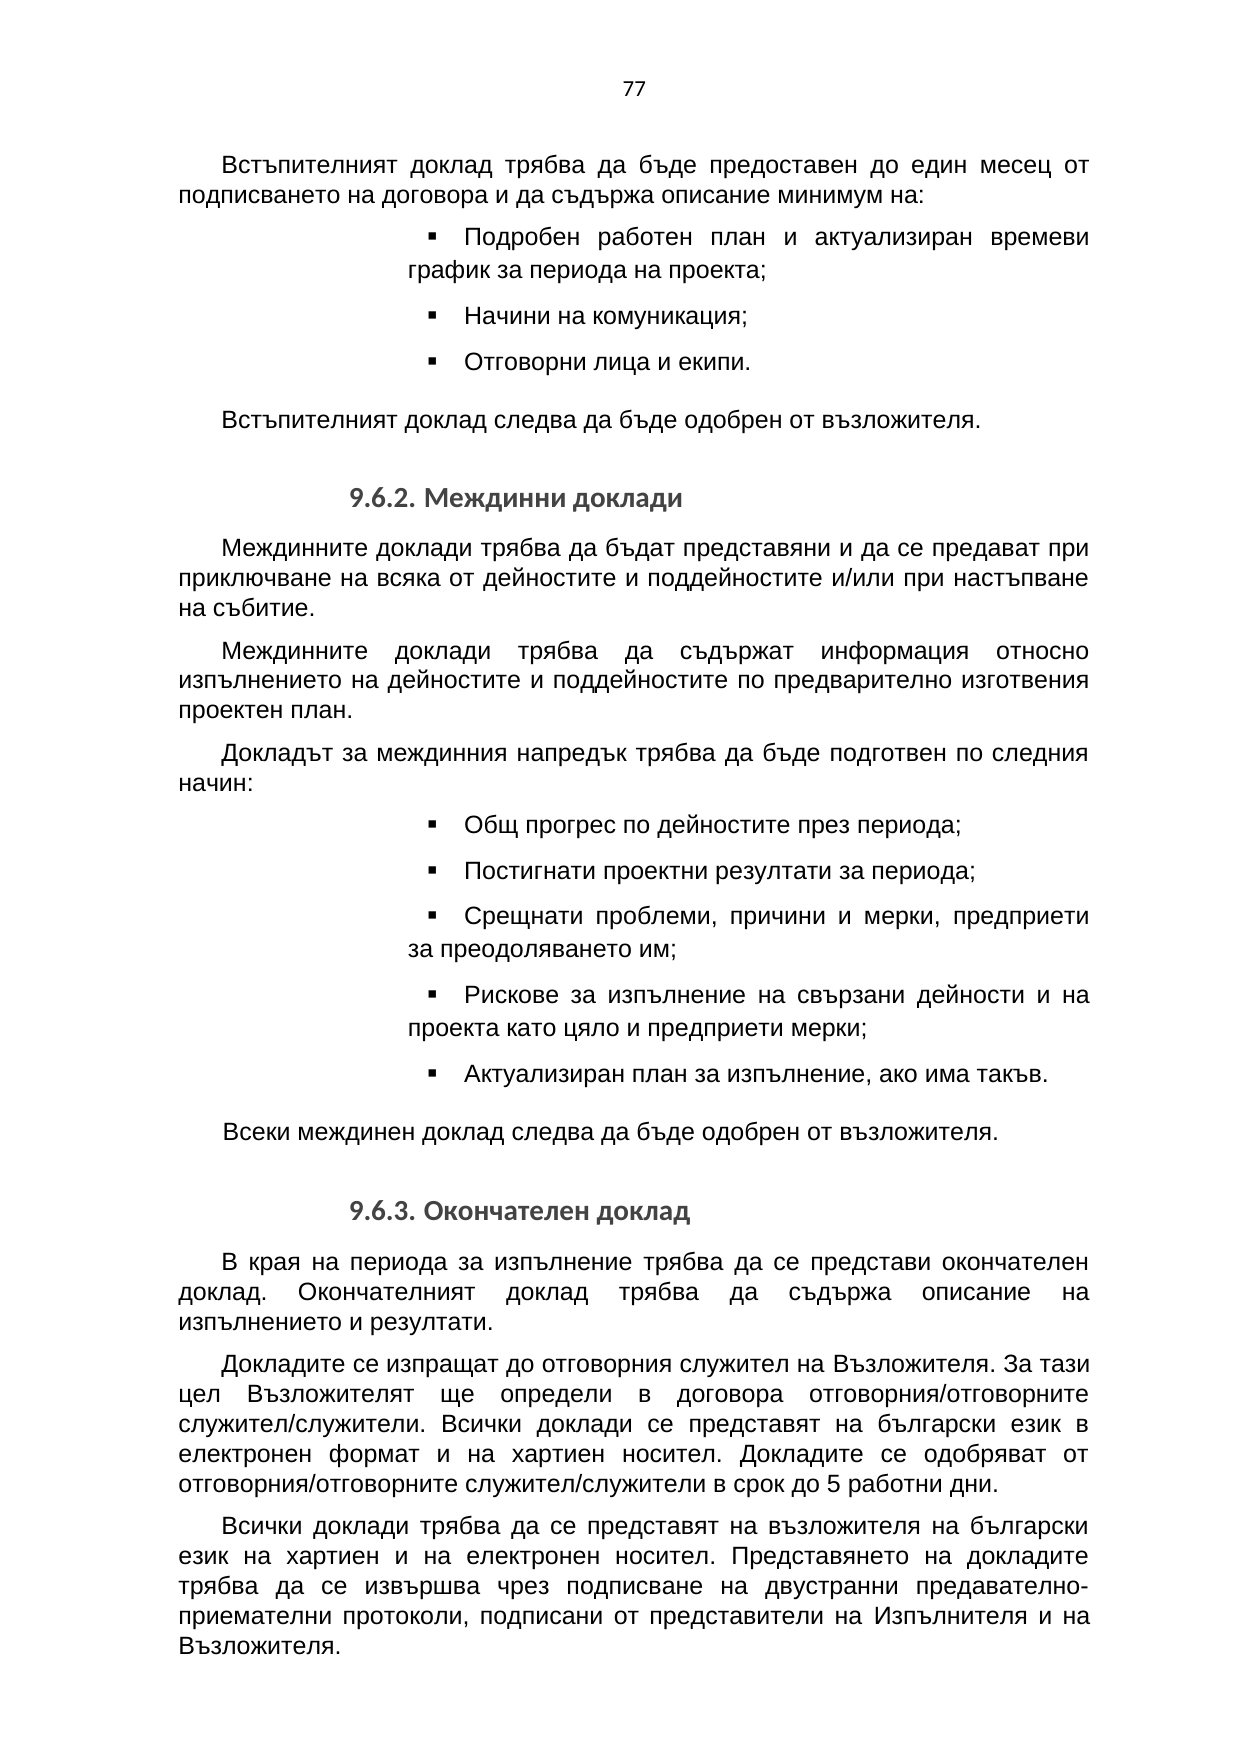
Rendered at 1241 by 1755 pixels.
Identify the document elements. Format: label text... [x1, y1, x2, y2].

text Встъпителният доклад трябва да бъде предоставен до един месец от подписването на договора и да съдържа описание минимум на: [178, 150, 1090, 209]
text Докладите се изпращат до отговорния служител на възложителя. За тази цел възложителят ще определи в договора отговорния/отговорните служител/служители. Всички доклади се представят на български език в електронен формат и на хартиен носител. Докладите се одобряват от отговорния/отговорните служител/служители в срок до 5 работни дни. [178, 1349, 1090, 1497]
text Всички доклади трябва да се представят на възложителя на български език на хартиен и на електронен носител. Представянето на докладите трябва да се извършва чрез подписване на двустранни предавателно-приемателни протоколи, подписани от представители на изпълнителя и на възложителя. [178, 1511, 1090, 1659]
list Рискове за изпълнение на свързани дейности и на проекта като цяло и предприети мерки; [370, 980, 1090, 1042]
list Отговорни лица и екипи. [370, 347, 1090, 375]
list Срещнати проблеми, причини и мерки, предприети за преодоляването им; [370, 901, 1090, 963]
list Окончателен доклад [348, 1192, 1090, 1228]
list Общ прогрес по дейностите през периода; [370, 810, 1090, 839]
list Начини на комуникация; [370, 301, 1090, 330]
text Встъпителният доклад следва да бъде одобрен от възложителя. [178, 405, 1090, 433]
text Всеки междинен доклад следва да бъде одобрен от възложителя. [178, 1117, 1090, 1146]
text Докладът за междинния напредък трябва да бъде подготвен по следния начин: [178, 738, 1090, 796]
text В края на периода за изпълнение трябва да се представи окончателен доклад. Окончателният доклад трябва да съдържа описание на изпълнението и резултати. [178, 1247, 1090, 1335]
text Междинните доклади трябва да бъдат представяни и да се предават при приключване на всяка от дейностите и поддейностите и/или при настъпване на събитие. [178, 533, 1090, 622]
text Междинните доклади трябва да съдържат информация относно изпълнението на дейностите и поддейностите по предварително изготвения проектен план. [178, 636, 1090, 724]
list Постигнати проектни резултати за периода; [370, 856, 1090, 884]
list Междинни доклади [348, 479, 1090, 514]
list Подробен работен план и актуализиран времеви график за периода на проекта; [370, 222, 1090, 284]
list Актуализиран план за изпълнение, ако има такъв. [370, 1059, 1090, 1087]
